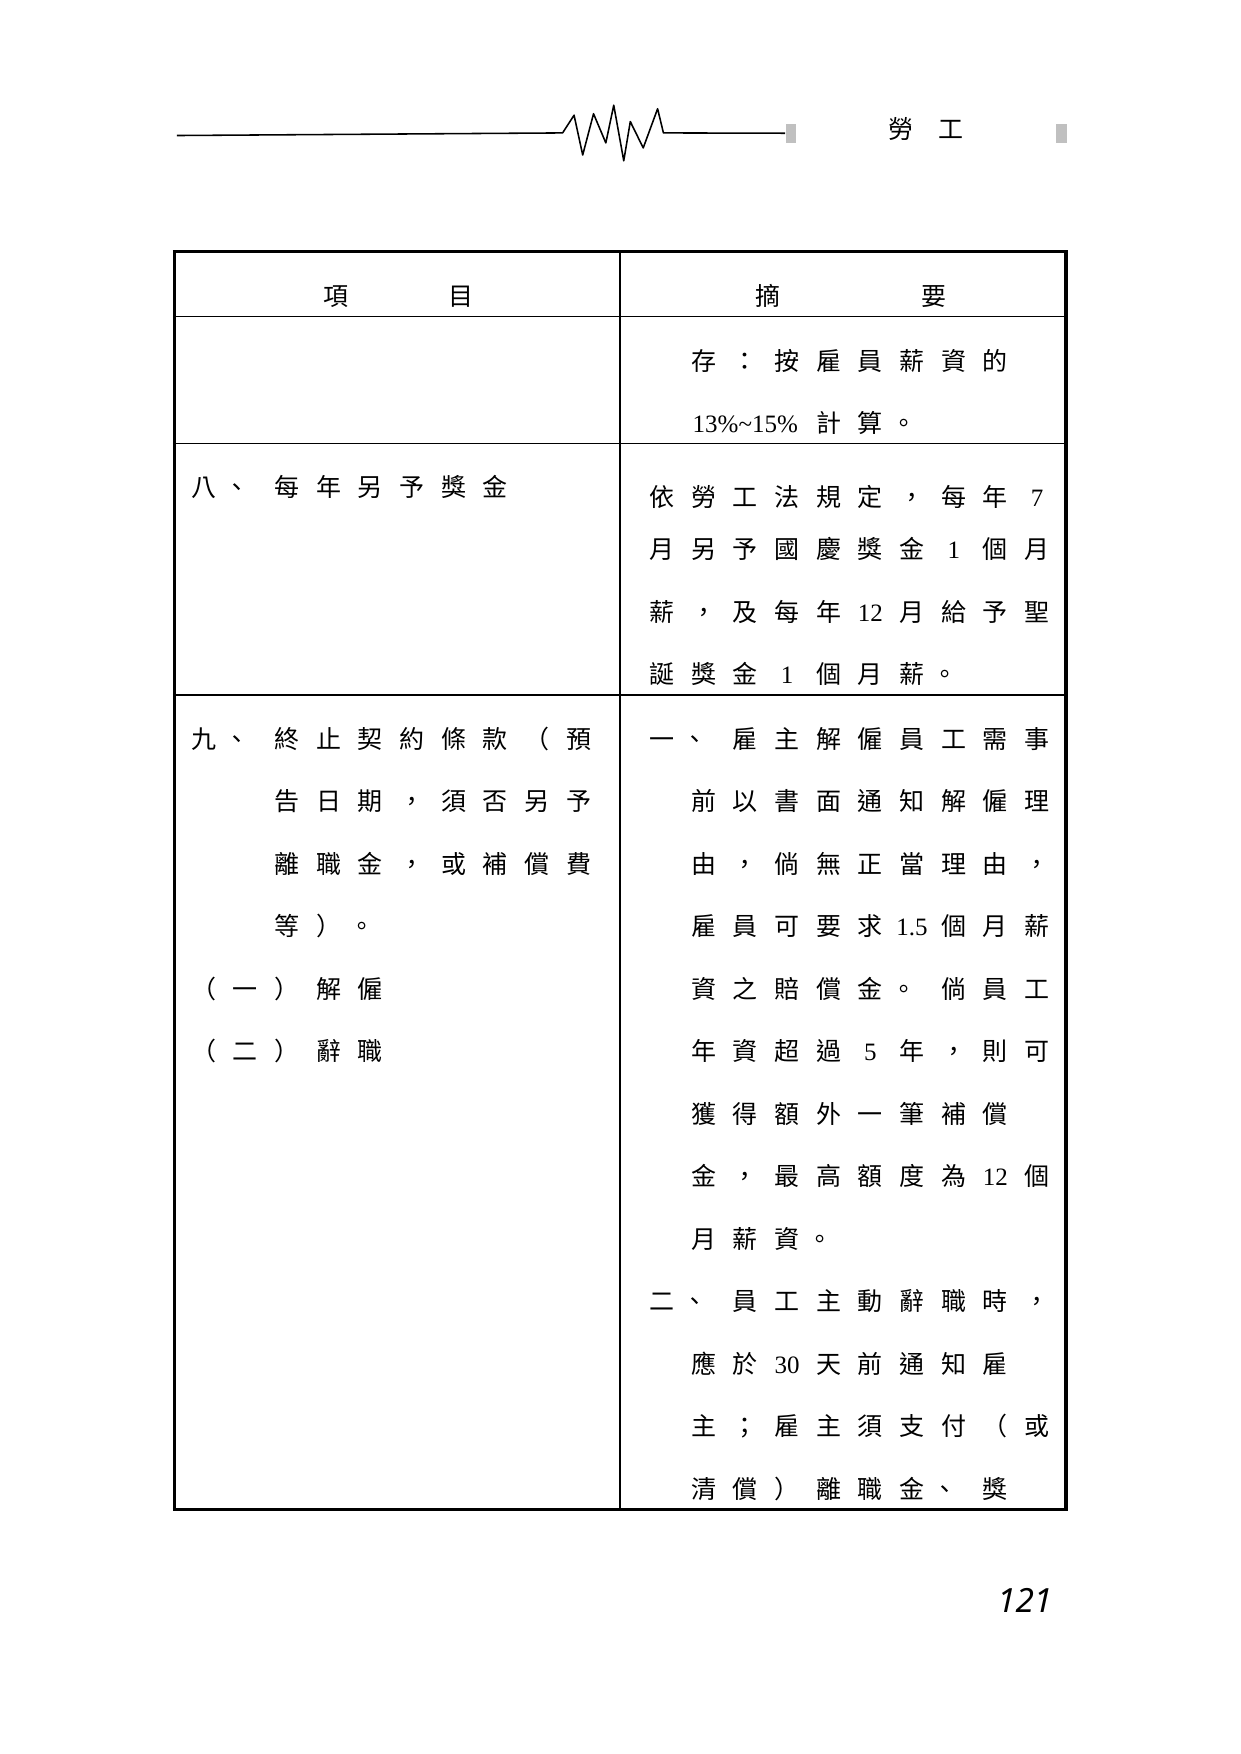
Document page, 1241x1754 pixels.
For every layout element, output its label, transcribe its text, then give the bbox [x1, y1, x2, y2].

table_header 項 目 [176, 253, 619, 316]
table_cell 八、每年另予獎金 [176, 444, 619, 694]
table_cell 九、終止契約條款（預告日期，須否另予離職金，或補償費等）。 （一）解僱 （二）辭職 [176, 696, 619, 1508]
table_cell 依勞工法規定，每年7月另予國慶獎金1個月薪，及每年12月給予聖誕獎金1個月薪。 [621, 444, 1064, 694]
table_cell [176, 317, 619, 442]
table_cell 存：按雇員薪資的13%~15%計算。 [621, 317, 1064, 442]
table_cell 一、雇主解僱員工需事前以書面通知解僱理由，倘無正當理由，雇員可要求1.5個月薪資之賠償金。倘員工年資超過5年，則可獲得額外一筆補償金，最高額度為12個月薪資。 二、員工主動辭職時，應於30天前通知雇主；雇主須支付（或清償）離職金、獎 [621, 696, 1064, 1508]
table_header 摘 要 [621, 253, 1064, 316]
